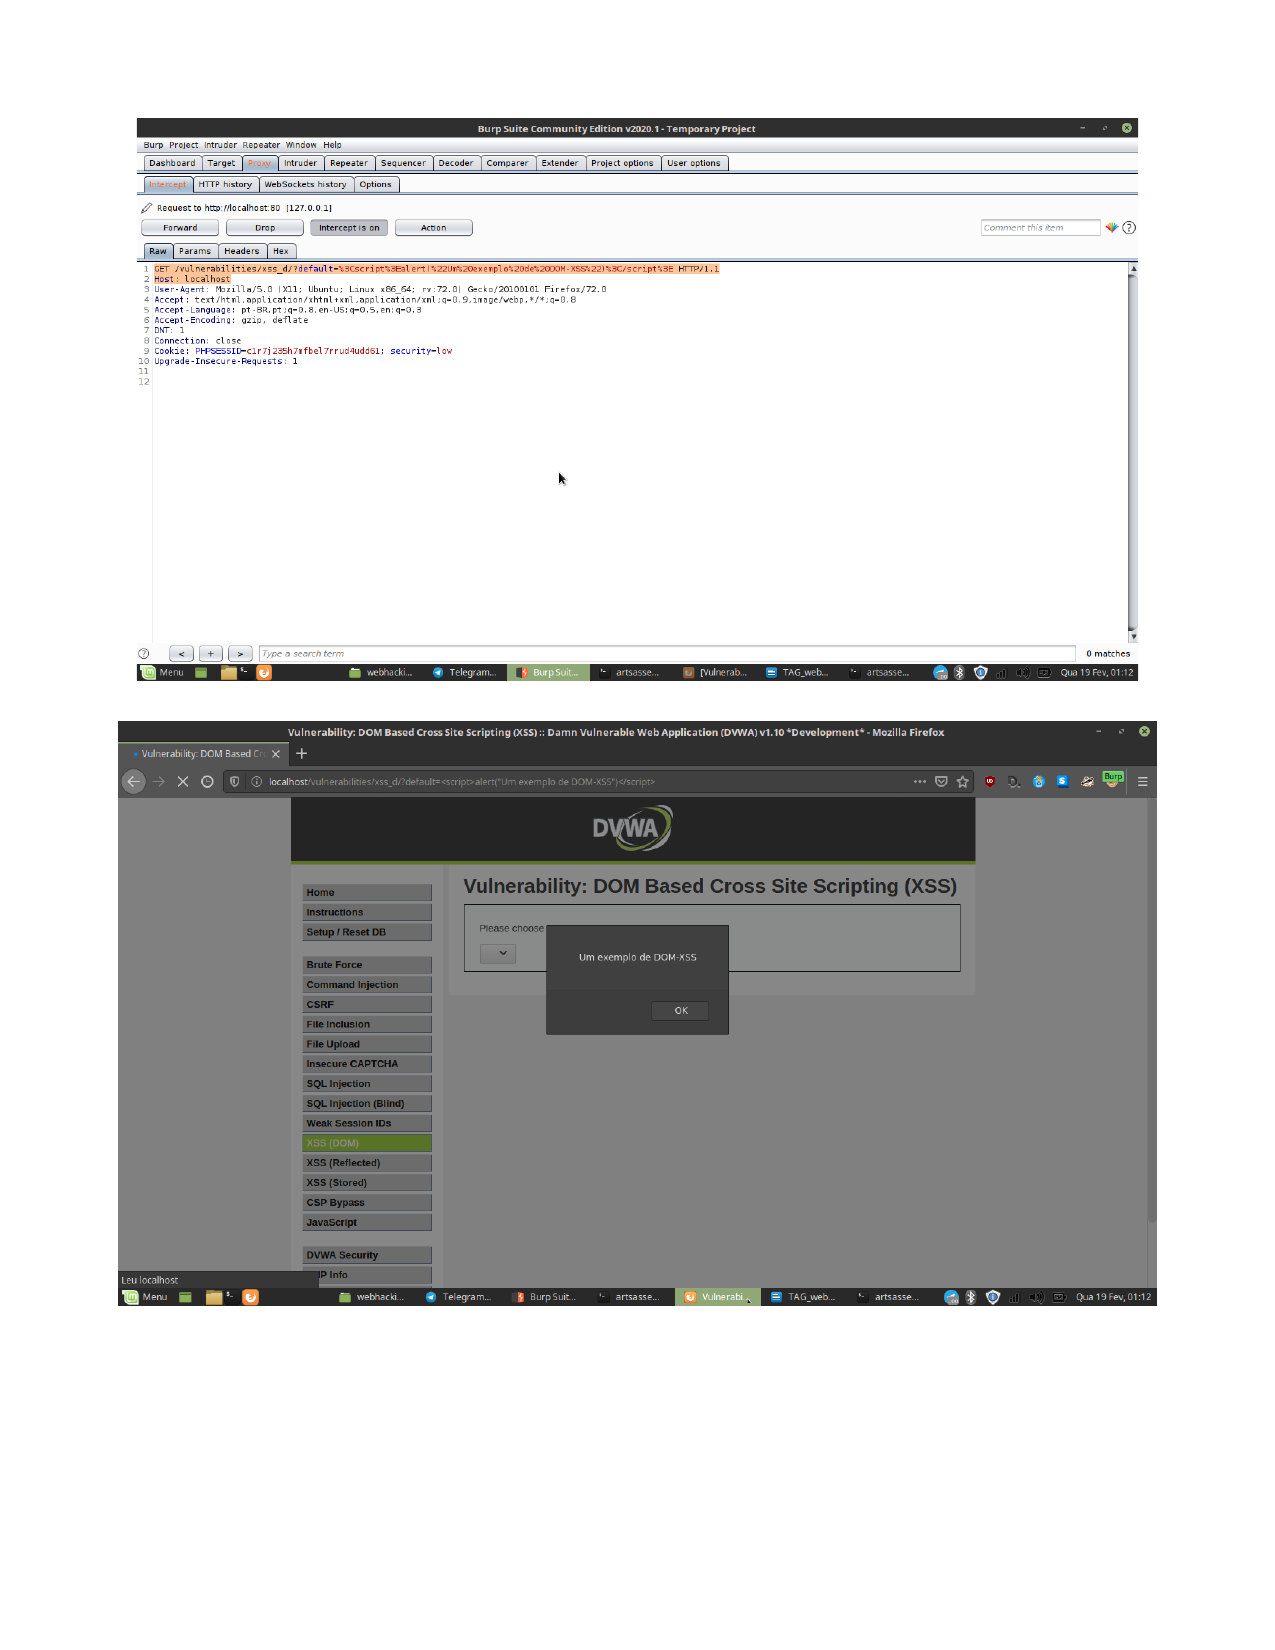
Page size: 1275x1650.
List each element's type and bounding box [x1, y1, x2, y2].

picture [118, 721, 1157, 1306]
picture [136, 118, 1139, 681]
